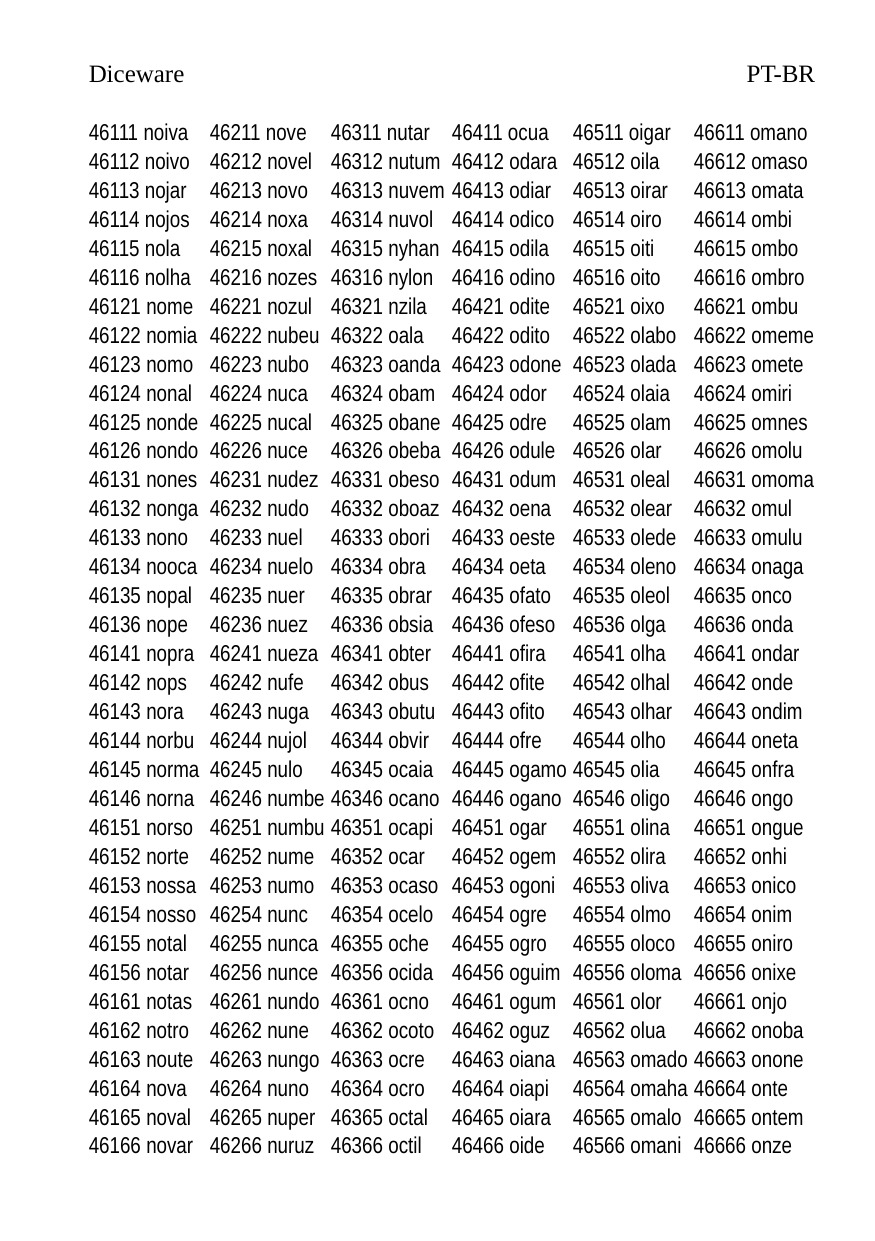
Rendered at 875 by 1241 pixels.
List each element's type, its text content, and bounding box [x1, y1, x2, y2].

text 46643 ondim [694, 696, 815, 725]
text 46323 oanda [331, 349, 452, 378]
text 46126 nondo [88, 436, 209, 465]
text 46652 onhi [694, 841, 815, 870]
text 46554 olmo [573, 899, 694, 928]
text 46653 onico [694, 870, 815, 899]
text 46431 odum [452, 465, 573, 494]
text 46555 oloco [573, 928, 694, 957]
text 46514 oiro [573, 204, 694, 233]
text 46523 olada [573, 349, 694, 378]
text 46315 nyhan [331, 233, 452, 262]
text 46412 odara [452, 146, 573, 175]
text 46241 nueza [209, 638, 331, 667]
text 46312 nutum [331, 146, 452, 175]
text 46416 odino [452, 262, 573, 291]
text 46212 novel [209, 146, 331, 175]
text 46462 oguz [452, 1015, 573, 1044]
text 46354 ocelo [331, 899, 452, 928]
text 46336 obsia [331, 609, 452, 638]
text 46363 ocre [331, 1044, 452, 1073]
text 46344 obvir [331, 725, 452, 754]
text 46531 oleal [573, 465, 694, 494]
text 46145 norma [88, 754, 209, 783]
text 46525 olam [573, 407, 694, 436]
text 46113 nojar [88, 175, 209, 204]
text 46165 noval [88, 1102, 209, 1131]
text 46161 notas [88, 986, 209, 1015]
text 46624 omiri [694, 378, 815, 407]
text 46453 ogoni [452, 870, 573, 899]
text 46233 nuel [209, 523, 331, 552]
text 46654 onim [694, 899, 815, 928]
text 46243 nuga [209, 696, 331, 725]
text 46426 odule [452, 436, 573, 465]
text 46633 omulu [694, 523, 815, 552]
text 46534 oleno [573, 552, 694, 581]
text 46626 omolu [694, 436, 815, 465]
text 46541 olha [573, 638, 694, 667]
text 46361 ocno [331, 986, 452, 1015]
text 46644 oneta [694, 725, 815, 754]
text 46546 oligo [573, 783, 694, 812]
text 46515 oiti [573, 233, 694, 262]
text 46341 obter [331, 638, 452, 667]
text 46532 olear [573, 494, 694, 523]
text 46641 ondar [694, 638, 815, 667]
text 46455 ogro [452, 928, 573, 957]
text 46466 oide [452, 1131, 573, 1160]
text 46351 ocapi [331, 812, 452, 841]
text 46563 omado [573, 1044, 694, 1073]
text 46234 nuelo [209, 552, 331, 581]
text 46134 nooca [88, 552, 209, 581]
text 46355 oche [331, 928, 452, 957]
text 46264 nuno [209, 1073, 331, 1102]
text 46342 obus [331, 667, 452, 696]
text 46614 ombi [694, 204, 815, 233]
text 46364 ocro [331, 1073, 452, 1102]
text 46121 nome [88, 291, 209, 320]
text 46333 obori [331, 523, 452, 552]
text 46326 obeba [331, 436, 452, 465]
text 46144 norbu [88, 725, 209, 754]
text 46163 noute [88, 1044, 209, 1073]
text 46645 onfra [694, 754, 815, 783]
text 46443 ofito [452, 696, 573, 725]
text 46122 nomia [88, 320, 209, 349]
text 46424 odor [452, 378, 573, 407]
text 46114 nojos [88, 204, 209, 233]
text 46634 onaga [694, 552, 815, 581]
text 46661 onjo [694, 986, 815, 1015]
text 46151 norso [88, 812, 209, 841]
text 46166 novar [88, 1131, 209, 1160]
text 46561 olor [573, 986, 694, 1015]
text 46255 nunca [209, 928, 331, 957]
text 46665 ontem [694, 1102, 815, 1131]
text 46332 oboaz [331, 494, 452, 523]
text 46211 nove [209, 117, 331, 146]
text 46464 oiapi [452, 1073, 573, 1102]
text 46112 noivo [88, 146, 209, 175]
text 46133 nono [88, 523, 209, 552]
text 46434 oeta [452, 552, 573, 581]
text 46433 oeste [452, 523, 573, 552]
text 46526 olar [573, 436, 694, 465]
text 46556 oloma [573, 957, 694, 986]
text 46636 onda [694, 609, 815, 638]
text 46225 nucal [209, 407, 331, 436]
text 46454 ogre [452, 899, 573, 928]
text 46226 nuce [209, 436, 331, 465]
text 46162 notro [88, 1015, 209, 1044]
text 46356 ocida [331, 957, 452, 986]
text 46214 noxa [209, 204, 331, 233]
text 46362 ocoto [331, 1015, 452, 1044]
text 46125 nonde [88, 407, 209, 436]
text 46124 nonal [88, 378, 209, 407]
text 46542 olhal [573, 667, 694, 696]
text 46635 onco [694, 581, 815, 609]
text 46442 ofite [452, 667, 573, 696]
text 46252 nume [209, 841, 331, 870]
text 46131 nones [88, 465, 209, 494]
text 46244 nujol [209, 725, 331, 754]
text 46346 ocano [331, 783, 452, 812]
text 46445 ogamo [452, 754, 573, 783]
text 46565 omalo [573, 1102, 694, 1131]
text 46242 nufe [209, 667, 331, 696]
text 46156 notar [88, 957, 209, 986]
text 46235 nuer [209, 581, 331, 609]
text 46451 ogar [452, 812, 573, 841]
text 46345 ocaia [331, 754, 452, 783]
text 46444 ofre [452, 725, 573, 754]
text 46316 nylon [331, 262, 452, 291]
text 46611 omano [694, 117, 815, 146]
text 46136 nope [88, 609, 209, 638]
text 46141 nopra [88, 638, 209, 667]
text 46423 odone [452, 349, 573, 378]
text 46632 omul [694, 494, 815, 523]
text 46254 nunc [209, 899, 331, 928]
text 46414 odico [452, 204, 573, 233]
text 46311 nutar [331, 117, 452, 146]
text 46222 nubeu [209, 320, 331, 349]
text 46642 onde [694, 667, 815, 696]
text 46164 nova [88, 1073, 209, 1102]
text 46456 oguim [452, 957, 573, 986]
text 46463 oiana [452, 1044, 573, 1073]
text 46435 ofato [452, 581, 573, 609]
text 46251 numbu [209, 812, 331, 841]
text 46153 nossa [88, 870, 209, 899]
text 46246 numbe [209, 783, 331, 812]
text 46154 nosso [88, 899, 209, 928]
text 46446 ogano [452, 783, 573, 812]
text 46223 nubo [209, 349, 331, 378]
text 46535 oleol [573, 581, 694, 609]
text 46461 ogum [452, 986, 573, 1015]
text 46142 nops [88, 667, 209, 696]
text 46666 onze [694, 1131, 815, 1160]
text 46155 notal [88, 928, 209, 957]
text 46152 norte [88, 841, 209, 870]
text 46213 novo [209, 175, 331, 204]
text 46516 oito [573, 262, 694, 291]
text 46334 obra [331, 552, 452, 581]
text 46662 onoba [694, 1015, 815, 1044]
text 46146 norna [88, 783, 209, 812]
text 46216 nozes [209, 262, 331, 291]
text 46425 odre [452, 407, 573, 436]
text 46111 noiva [88, 117, 209, 146]
text 46625 omnes [694, 407, 815, 436]
text 46616 ombro [694, 262, 815, 291]
text 46236 nuez [209, 609, 331, 638]
text 46321 nzila [331, 291, 452, 320]
text 46261 nundo [209, 986, 331, 1015]
text 46522 olabo [573, 320, 694, 349]
text 46664 onte [694, 1073, 815, 1102]
text 46543 olhar [573, 696, 694, 725]
text 46135 nopal [88, 581, 209, 609]
text 46266 nuruz [209, 1131, 331, 1160]
text 46324 obam [331, 378, 452, 407]
text 46655 oniro [694, 928, 815, 957]
text 46613 omata [694, 175, 815, 204]
text 46656 onixe [694, 957, 815, 986]
text 46413 odiar [452, 175, 573, 204]
text 46545 olia [573, 754, 694, 783]
text 46123 nomo [88, 349, 209, 378]
text 46623 omete [694, 349, 815, 378]
text 46132 nonga [88, 494, 209, 523]
text 46325 obane [331, 407, 452, 436]
text 46224 nuca [209, 378, 331, 407]
text 46335 obrar [331, 581, 452, 609]
text 46432 oena [452, 494, 573, 523]
text 46552 olira [573, 841, 694, 870]
text 46263 nungo [209, 1044, 331, 1073]
text 46352 ocar [331, 841, 452, 870]
text 46262 nune [209, 1015, 331, 1044]
text 46314 nuvol [331, 204, 452, 233]
text 46651 ongue [694, 812, 815, 841]
text 46116 nolha [88, 262, 209, 291]
text 46415 odila [452, 233, 573, 262]
text 46436 ofeso [452, 609, 573, 638]
text 46621 ombu [694, 291, 815, 320]
text 46365 octal [331, 1102, 452, 1131]
text 46551 olina [573, 812, 694, 841]
text 46511 oigar [573, 117, 694, 146]
text 46441 ofira [452, 638, 573, 667]
text 46663 onone [694, 1044, 815, 1073]
text 46231 nudez [209, 465, 331, 494]
text 46524 olaia [573, 378, 694, 407]
text 46421 odite [452, 291, 573, 320]
text 46533 olede [573, 523, 694, 552]
text 46631 omoma [694, 465, 815, 494]
text 46553 oliva [573, 870, 694, 899]
text 46366 octil [331, 1131, 452, 1160]
text 46232 nudo [209, 494, 331, 523]
text 46322 oala [331, 320, 452, 349]
text 46245 nulo [209, 754, 331, 783]
text 46566 omani [573, 1131, 694, 1160]
text 46143 nora [88, 696, 209, 725]
text 46343 obutu [331, 696, 452, 725]
text 46353 ocaso [331, 870, 452, 899]
text 46215 noxal [209, 233, 331, 262]
text 46615 ombo [694, 233, 815, 262]
text 46452 ogem [452, 841, 573, 870]
text 46536 olga [573, 609, 694, 638]
text 46513 oirar [573, 175, 694, 204]
text 46253 numo [209, 870, 331, 899]
text 46612 omaso [694, 146, 815, 175]
text 46521 oixo [573, 291, 694, 320]
text 46256 nunce [209, 957, 331, 986]
text 46465 oiara [452, 1102, 573, 1131]
text 46422 odito [452, 320, 573, 349]
text 46265 nuper [209, 1102, 331, 1131]
text 46564 omaha [573, 1073, 694, 1102]
text 46512 oila [573, 146, 694, 175]
text 46411 ocua [452, 117, 573, 146]
text 46115 nola [88, 233, 209, 262]
text 46221 nozul [209, 291, 331, 320]
text 46646 ongo [694, 783, 815, 812]
text 46313 nuvem [331, 175, 452, 204]
text 46331 obeso [331, 465, 452, 494]
text 46544 olho [573, 725, 694, 754]
text 46562 olua [573, 1015, 694, 1044]
text 46622 omeme [694, 320, 815, 349]
